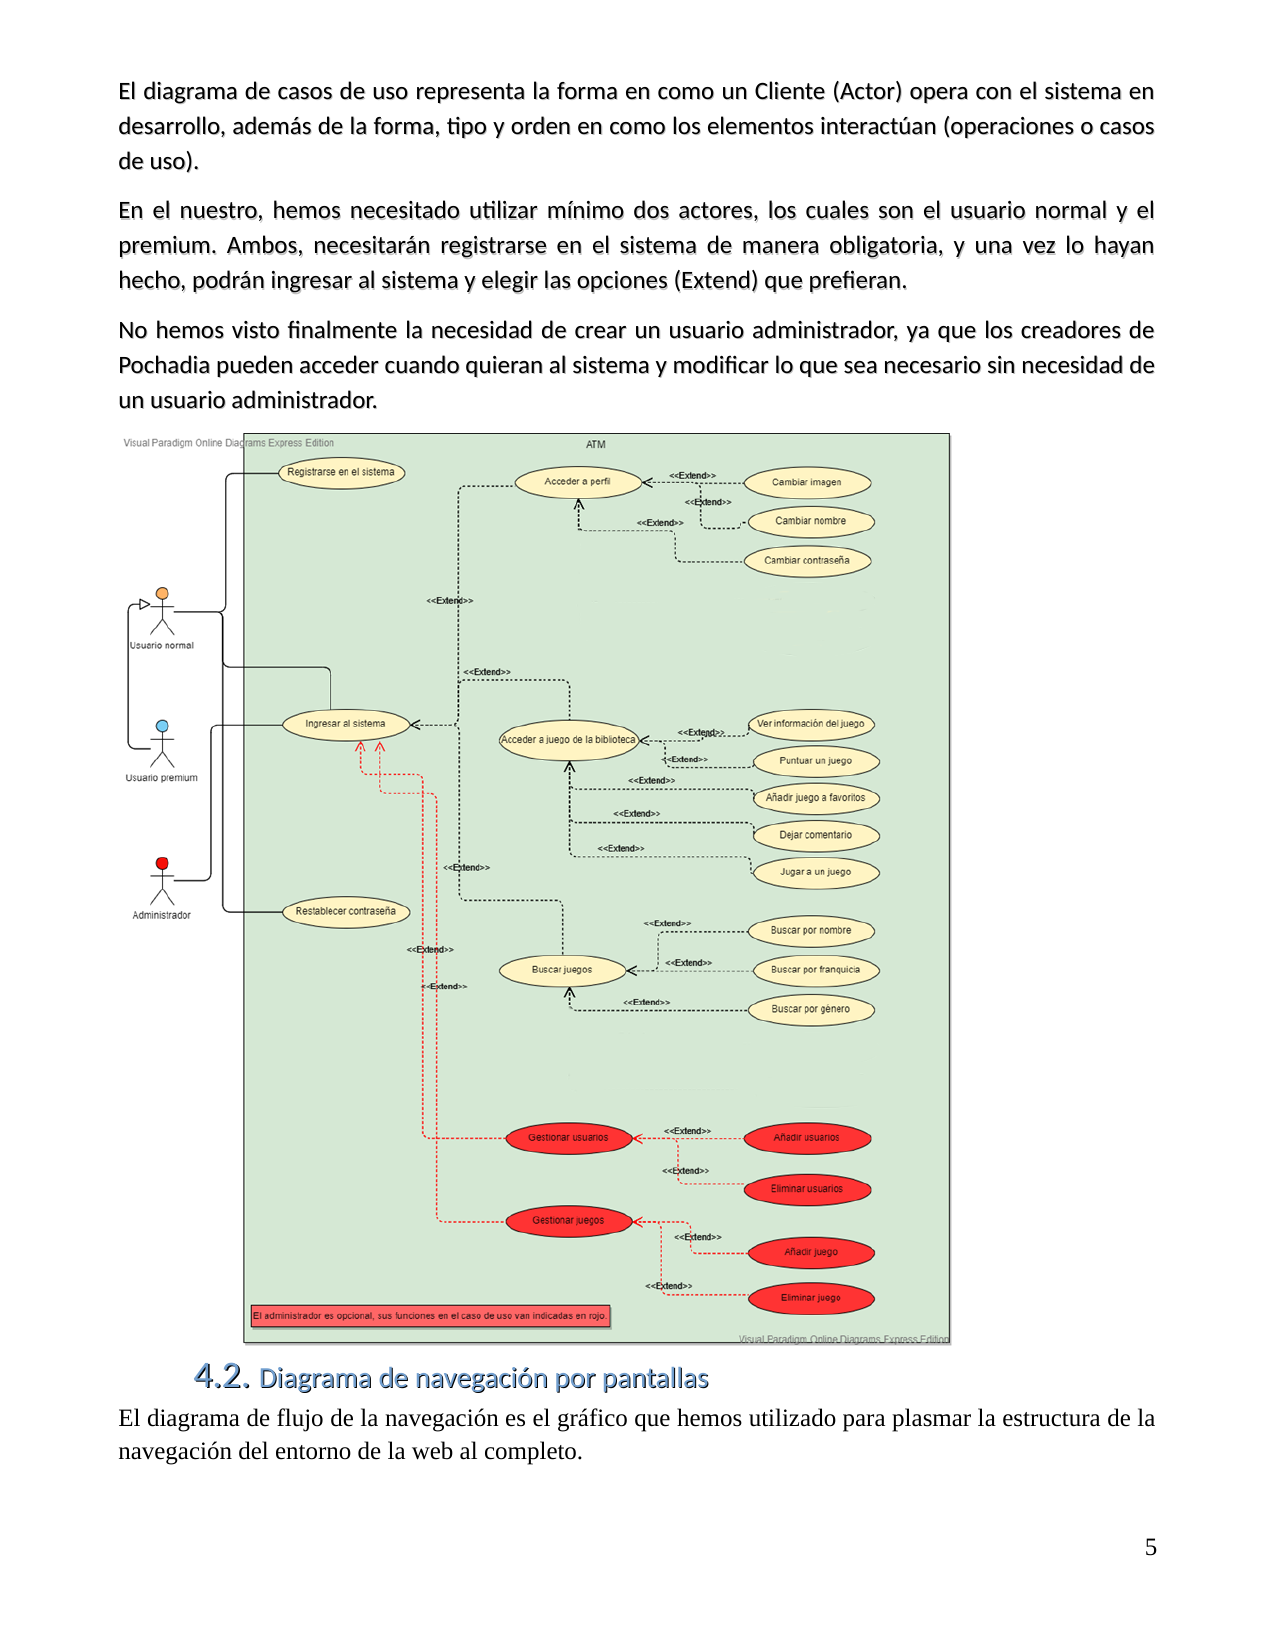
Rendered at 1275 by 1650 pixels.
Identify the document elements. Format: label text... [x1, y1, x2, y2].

text 4.2. Diagrama de navegación por pantallas [118, 1351, 1157, 1397]
text El diagrama de casos de uso representa la forma en como un Cliente (Actor) opera con el sistema en desarrollo, además de la forma, tipo y orden en como los elementos interactúan (operaciones o casos de uso). [118, 75, 1157, 176]
text El diagrama de flujo de la navegación es el gráfico que hemos utilizado para plasmar la estructura de la navegación del entorno de la web al completo. [118, 1403, 1157, 1465]
text No hemos visto finalmente la necesidad de crear un usuario administrador, ya que los creadores de Pochadia pueden acceder cuando quieran al sistema y modificar lo que sea necesario sin necesidad de un usuario administrador. [118, 314, 1157, 415]
text En el nuestro, hemos necesitado utilizar mínimo dos actores, los cuales son el usuario normal y el premium. Ambos, necesitarán registrarse en el sistema de manera obligatoria, y una vez lo hayan hecho, podrán ingresar al sistema y elegir las opciones (Extend) que prefieran. [118, 194, 1157, 295]
